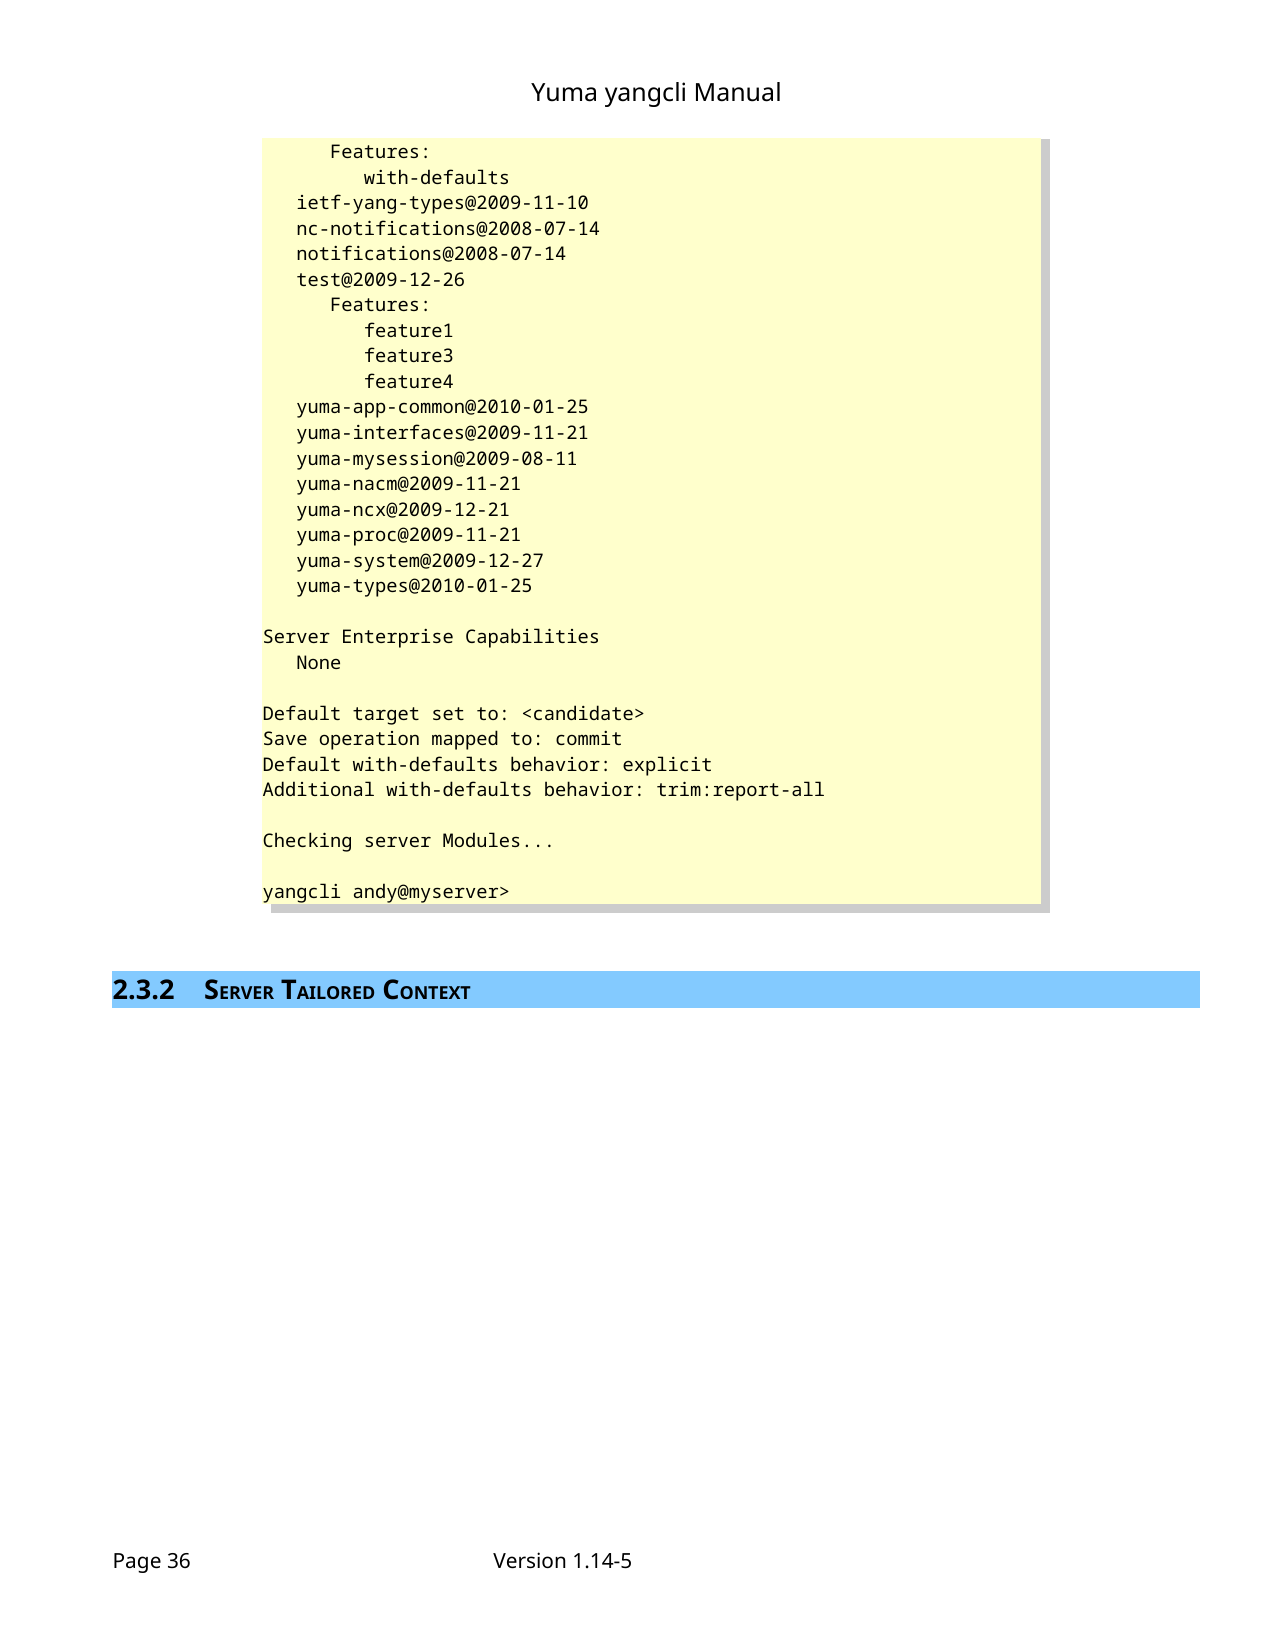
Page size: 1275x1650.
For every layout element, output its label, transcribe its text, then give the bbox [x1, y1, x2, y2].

text yuma-app-common@2010-01-25 [262, 394, 1041, 419]
text ietf-yang-types@2009-11-10 [262, 189, 1041, 215]
text yuma-system@2009-12-27 [262, 547, 1041, 572]
text yuma-interfaces@2009-11-21 [262, 419, 1041, 445]
text Server Enterprise Capabilities [262, 623, 1041, 649]
subtitle Server Tailored Context [112, 971, 1200, 1008]
text Features: [262, 138, 1041, 164]
text feature4 [262, 368, 1041, 394]
text with-defaults [262, 164, 1041, 189]
text feature3 [262, 343, 1041, 368]
text Checking server Modules... [262, 828, 1041, 853]
text Additional with-defaults behavior: trim:report-all [262, 777, 1041, 802]
text Default with-defaults behavior: explicit [262, 751, 1041, 777]
text test@2009-12-26 [262, 266, 1041, 292]
text notifications@2008-07-14 [262, 241, 1041, 266]
text yuma-types@2010-01-25 [262, 572, 1041, 598]
text Default target set to: <candidate> [262, 700, 1041, 726]
text feature1 [262, 317, 1041, 343]
text None [262, 649, 1041, 674]
text Features: [262, 292, 1041, 317]
text yuma-mysession@2009-08-11 [262, 445, 1041, 470]
text yuma-ncx@2009-12-21 [262, 496, 1041, 521]
text yuma-proc@2009-11-21 [262, 521, 1041, 547]
text Save operation mapped to: commit [262, 726, 1041, 751]
text nc-notifications@2008-07-14 [262, 215, 1041, 241]
text yangcli andy@myserver> [262, 879, 1041, 904]
text yuma-nacm@2009-11-21 [262, 470, 1041, 496]
